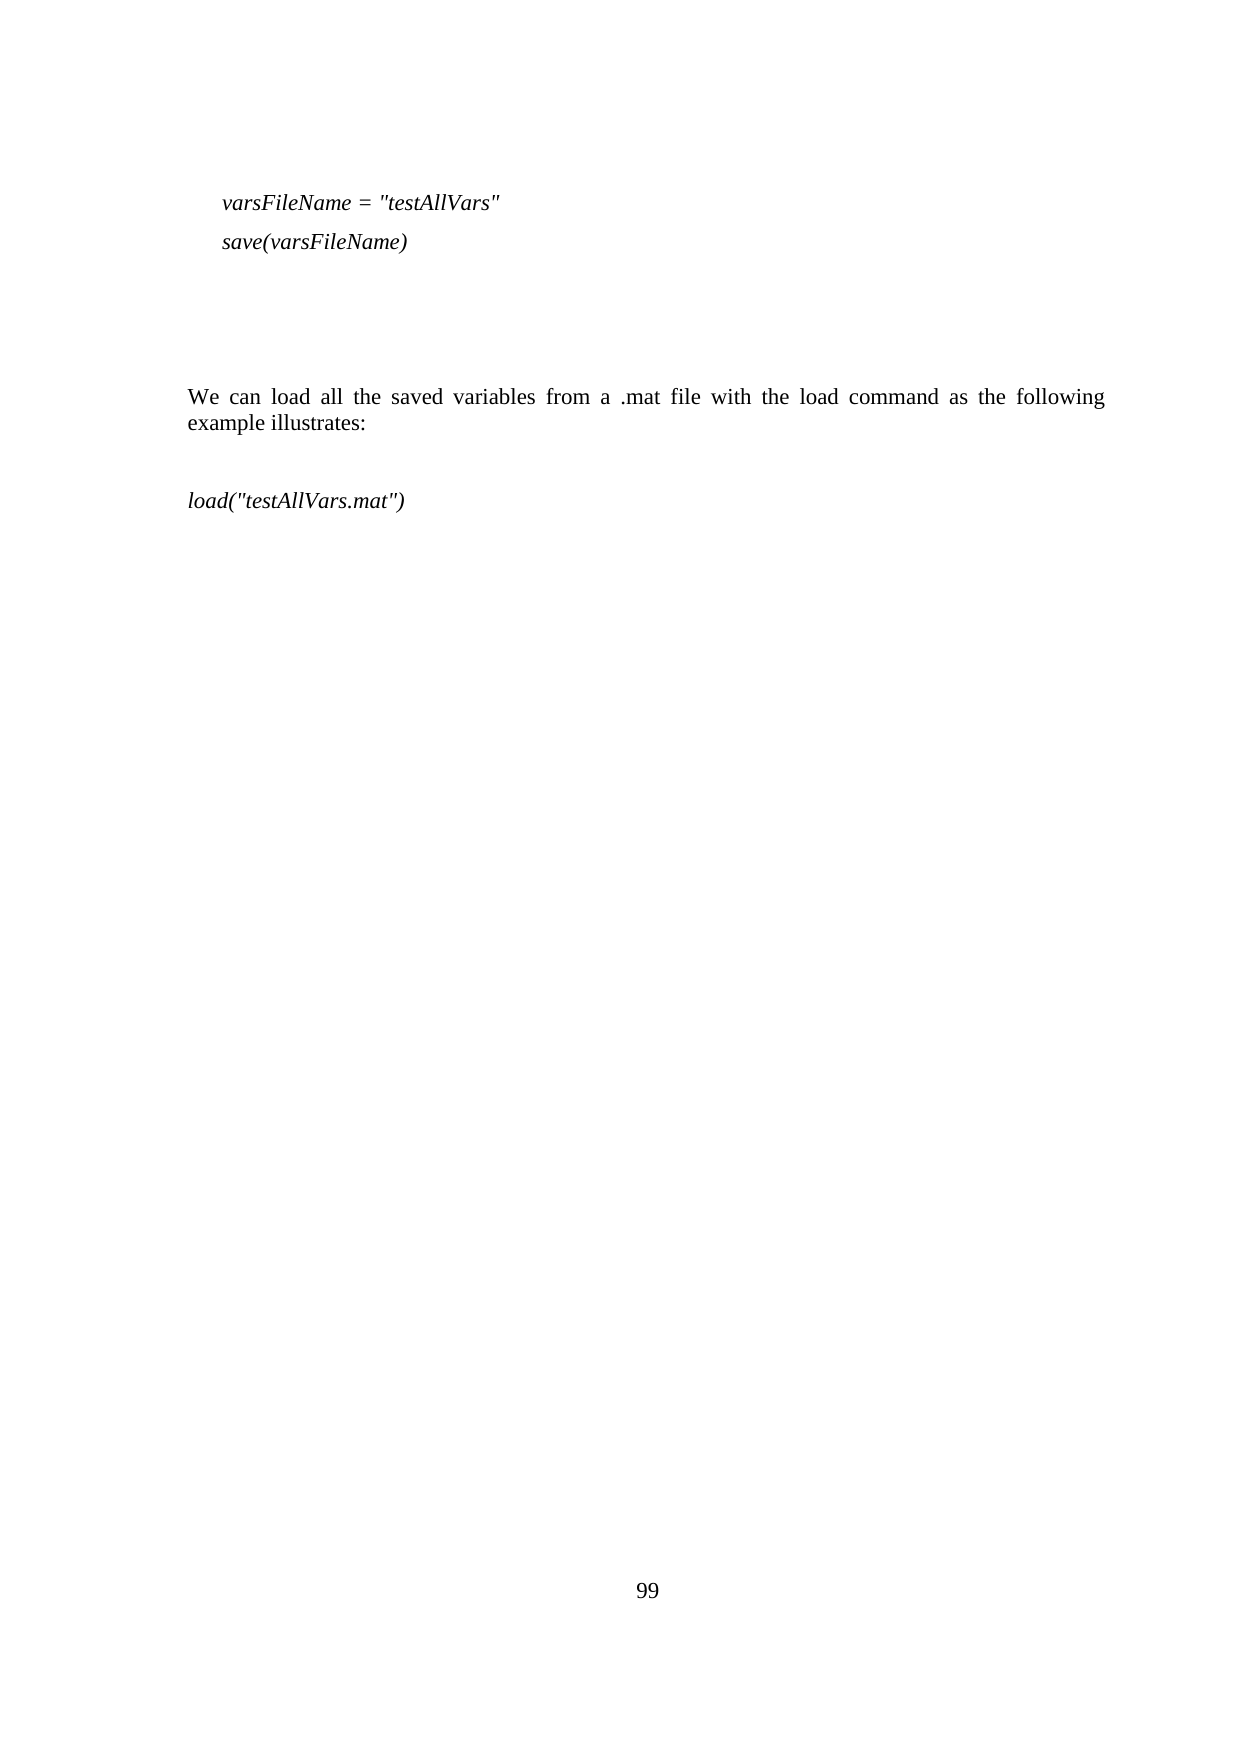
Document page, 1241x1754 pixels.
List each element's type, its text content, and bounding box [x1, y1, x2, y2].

text We can load all the saved variables from a .mat file with the load command as the following example illustrates: [187, 383, 1108, 436]
text load("testAllVars.mat") [187, 487, 1108, 513]
text save(varsFileName) [187, 228, 1108, 254]
text varsFileName = "testAllVars" [187, 189, 1108, 215]
